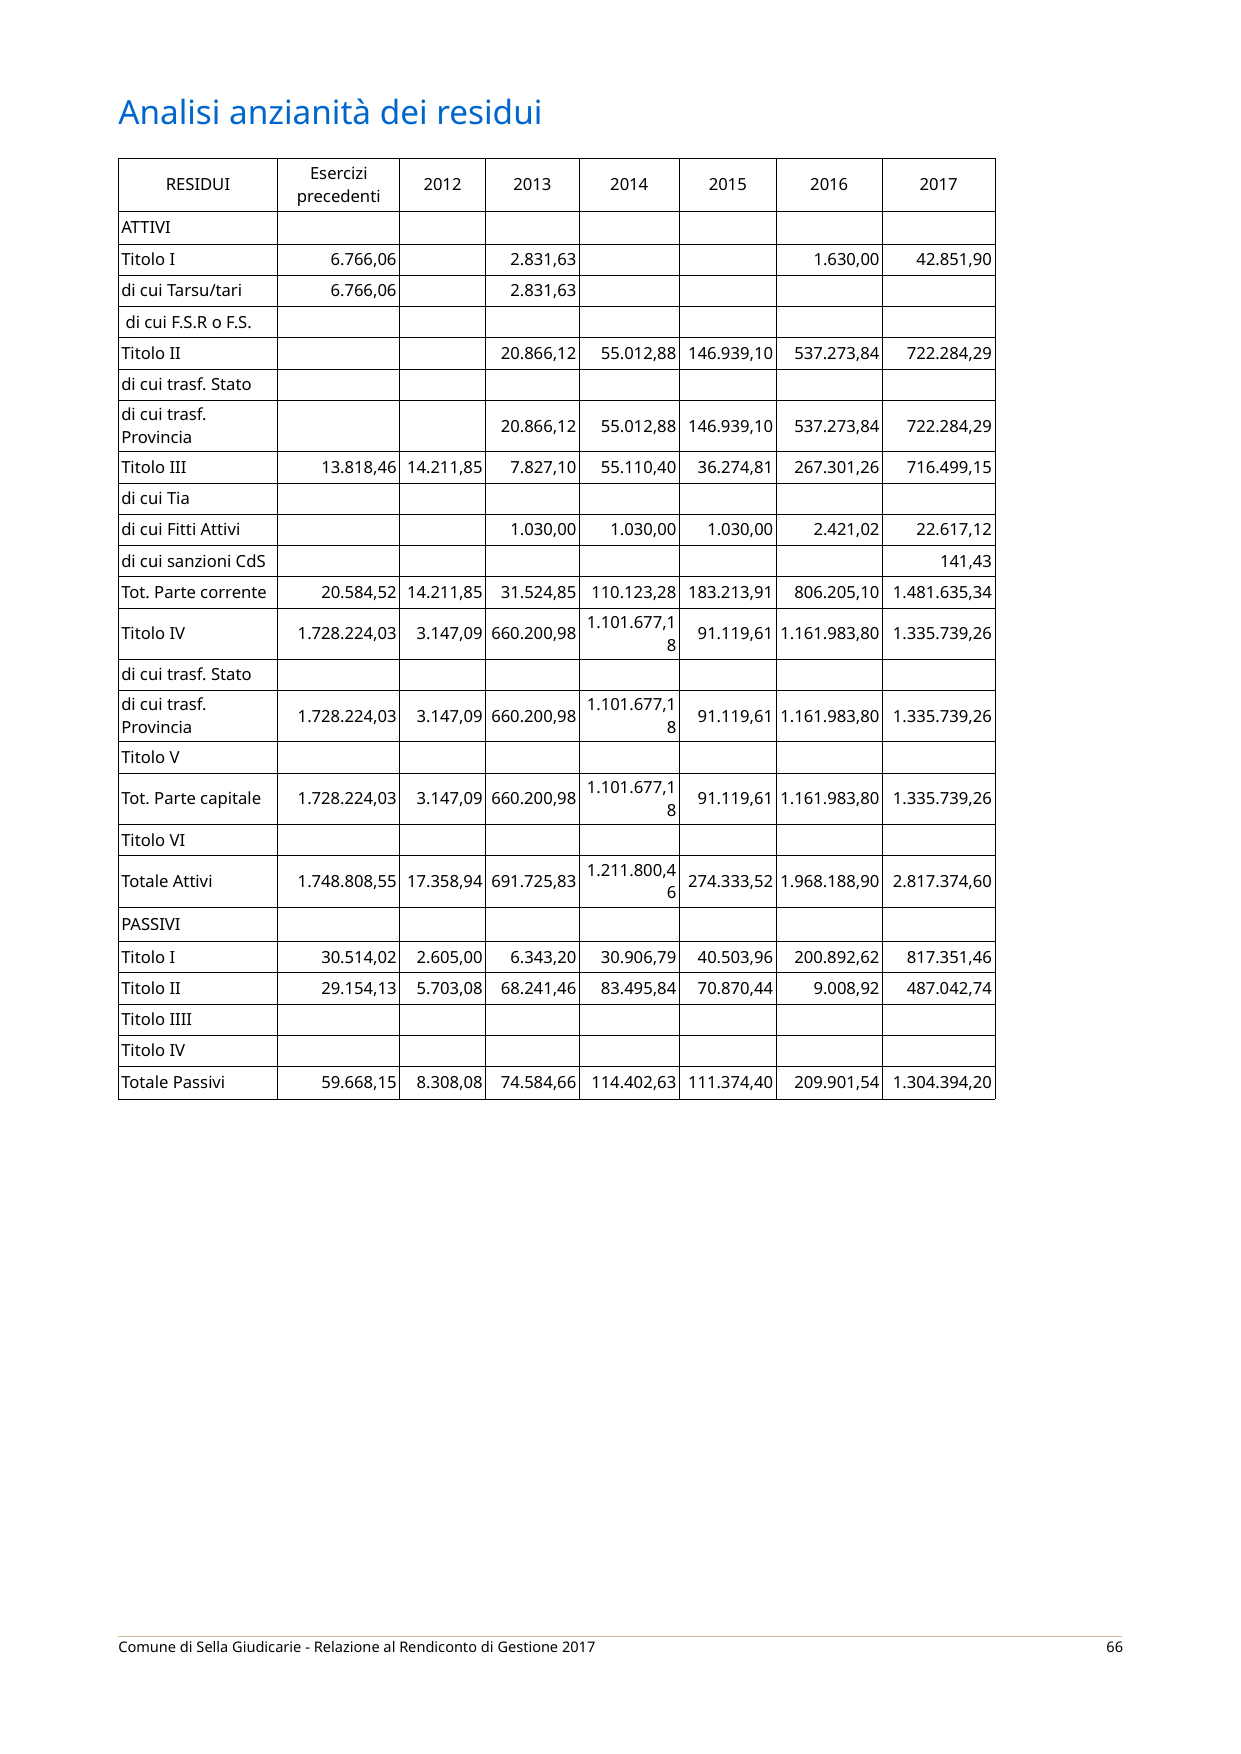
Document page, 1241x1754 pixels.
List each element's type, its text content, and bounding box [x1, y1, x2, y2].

table_cell [400, 908, 485, 941]
table_cell Titolo IV [119, 609, 277, 659]
table_cell 68.241,46 [486, 973, 579, 1003]
table_cell [400, 484, 485, 514]
table_cell 55.012,88 [580, 401, 679, 451]
table_cell 29.154,13 [278, 973, 399, 1003]
table_cell 14.211,85 [400, 452, 485, 482]
table_cell [680, 660, 776, 690]
table_cell 14.211,85 [400, 577, 485, 607]
table_cell 1.101.677,18 [580, 609, 679, 659]
table_cell [680, 370, 776, 400]
table_cell [883, 484, 995, 514]
table_cell di cui trasf. Provincia [119, 691, 277, 741]
table_cell [580, 307, 679, 337]
table_cell Titolo VI [119, 825, 277, 855]
table_cell 1.304.394,20 [883, 1067, 995, 1099]
table_cell [486, 307, 579, 337]
table_cell [777, 660, 882, 690]
table_header 2016 [777, 159, 882, 211]
table_cell 806.205,10 [777, 577, 882, 607]
table_cell [580, 484, 679, 514]
table_cell 6.766,06 [278, 245, 399, 275]
table_cell 1.161.983,80 [777, 609, 882, 659]
table_cell 1.161.983,80 [777, 774, 882, 824]
table_cell [486, 908, 579, 941]
table_cell [400, 307, 485, 337]
table_cell 1.728.224,03 [278, 609, 399, 659]
table_header 2015 [680, 159, 776, 211]
table_cell 146.939,10 [680, 338, 776, 368]
table_cell [486, 546, 579, 576]
table_cell [278, 660, 399, 690]
table_cell 55.012,88 [580, 338, 679, 368]
table_cell di cui F.S.R o F.S. [119, 307, 277, 337]
table_cell Titolo V [119, 742, 277, 773]
table_cell [400, 825, 485, 855]
table_cell [486, 660, 579, 690]
table_cell 20.866,12 [486, 338, 579, 368]
table_cell [278, 546, 399, 576]
table_cell [580, 825, 679, 855]
table_cell [680, 245, 776, 275]
table_cell Titolo I [119, 245, 277, 275]
table_cell 36.274,81 [680, 452, 776, 482]
table_cell 31.524,85 [486, 577, 579, 607]
table_cell [680, 307, 776, 337]
table_cell [486, 1036, 579, 1066]
table_cell 722.284,29 [883, 401, 995, 451]
table_cell [278, 484, 399, 514]
table_cell [580, 370, 679, 400]
table_cell [580, 660, 679, 690]
table_cell [278, 307, 399, 337]
table_cell [680, 1036, 776, 1066]
table_cell [883, 742, 995, 773]
table_cell [400, 515, 485, 545]
table_cell 1.101.677,18 [580, 691, 679, 741]
table_cell 20.866,12 [486, 401, 579, 451]
table_cell [400, 660, 485, 690]
table_cell 2.831,63 [486, 276, 579, 306]
table_cell [278, 1036, 399, 1066]
table_cell 3.147,09 [400, 774, 485, 824]
table_cell 274.333,52 [680, 856, 776, 907]
table_cell di cui Tarsu/tari [119, 276, 277, 306]
table_cell [278, 742, 399, 773]
table_cell [777, 825, 882, 855]
table_cell 200.892,62 [777, 942, 882, 972]
table_cell 1.481.635,34 [883, 577, 995, 607]
table_cell [883, 276, 995, 306]
table_cell [777, 908, 882, 941]
table_cell 817.351,46 [883, 942, 995, 972]
table_cell Tot. Parte corrente [119, 577, 277, 607]
table_cell 91.119,61 [680, 609, 776, 659]
table_cell 487.042,74 [883, 973, 995, 1003]
table_cell [680, 1005, 776, 1035]
table_cell [400, 338, 485, 368]
table_cell ATTIVI [119, 212, 277, 243]
table_cell [400, 276, 485, 306]
table_cell [580, 1005, 679, 1035]
table_cell [883, 307, 995, 337]
table_header 2012 [400, 159, 485, 211]
table_cell 20.584,52 [278, 577, 399, 607]
table_cell [400, 1036, 485, 1066]
table_cell 3.147,09 [400, 691, 485, 741]
table_cell 660.200,98 [486, 774, 579, 824]
table_cell 5.703,08 [400, 973, 485, 1003]
table_cell [680, 484, 776, 514]
table_cell [486, 825, 579, 855]
table_cell 91.119,61 [680, 691, 776, 741]
table_cell [680, 212, 776, 243]
table_cell [486, 484, 579, 514]
table_cell 1.728.224,03 [278, 691, 399, 741]
table_cell [278, 370, 399, 400]
table_header 2014 [580, 159, 679, 211]
text Analisi anzianità dei residui [118, 88, 1122, 134]
table_cell Totale Passivi [119, 1067, 277, 1099]
table_cell 537.273,84 [777, 401, 882, 451]
table_header RESIDUI [119, 159, 277, 211]
table_cell [278, 401, 399, 451]
table_cell 9.008,92 [777, 973, 882, 1003]
table_cell 2.421,02 [777, 515, 882, 545]
table_cell 2.605,00 [400, 942, 485, 972]
table_cell [883, 908, 995, 941]
table_cell 1.748.808,55 [278, 856, 399, 907]
table_cell [883, 825, 995, 855]
table_cell Titolo II [119, 973, 277, 1003]
table_cell [680, 742, 776, 773]
table_cell 1.030,00 [486, 515, 579, 545]
table_cell [777, 1005, 882, 1035]
table_cell 1.030,00 [580, 515, 679, 545]
table_cell [777, 276, 882, 306]
table_cell [680, 825, 776, 855]
table_cell [580, 1036, 679, 1066]
table_cell [580, 212, 679, 243]
table_cell 7.827,10 [486, 452, 579, 482]
table_cell [883, 212, 995, 243]
table_cell [883, 660, 995, 690]
table_cell 209.901,54 [777, 1067, 882, 1099]
table_cell 6.343,20 [486, 942, 579, 972]
table_cell [777, 370, 882, 400]
table_cell 183.213,91 [680, 577, 776, 607]
table_cell di cui Fitti Attivi [119, 515, 277, 545]
table_cell [486, 1005, 579, 1035]
table_header 2017 [883, 159, 995, 211]
table_cell 3.147,09 [400, 609, 485, 659]
table_cell [278, 515, 399, 545]
table_cell [400, 546, 485, 576]
table_cell 1.630,00 [777, 245, 882, 275]
table_cell di cui sanzioni CdS [119, 546, 277, 576]
table_cell 6.766,06 [278, 276, 399, 306]
table_cell [400, 245, 485, 275]
table_cell [883, 1005, 995, 1035]
table_cell [680, 276, 776, 306]
table_cell Tot. Parte capitale [119, 774, 277, 824]
table_cell 267.301,26 [777, 452, 882, 482]
table_cell di cui trasf. Stato [119, 660, 277, 690]
table_cell [777, 742, 882, 773]
table_cell 111.374,40 [680, 1067, 776, 1099]
table_cell 22.617,12 [883, 515, 995, 545]
table_cell Totale Attivi [119, 856, 277, 907]
table_cell 1.968.188,90 [777, 856, 882, 907]
table_cell Titolo IV [119, 1036, 277, 1066]
table_cell 17.358,94 [400, 856, 485, 907]
table_cell 722.284,29 [883, 338, 995, 368]
table_header 2013 [486, 159, 579, 211]
table_cell 1.728.224,03 [278, 774, 399, 824]
table_cell 141,43 [883, 546, 995, 576]
table_cell 70.870,44 [680, 973, 776, 1003]
table_cell 1.335.739,26 [883, 774, 995, 824]
table_cell [883, 1036, 995, 1066]
table_cell 91.119,61 [680, 774, 776, 824]
table_cell [777, 1036, 882, 1066]
table_cell [777, 307, 882, 337]
table_cell 74.584,66 [486, 1067, 579, 1099]
table_cell 55.110,40 [580, 452, 679, 482]
table_cell 1.335.739,26 [883, 691, 995, 741]
table_cell 59.668,15 [278, 1067, 399, 1099]
table_cell 1.211.800,46 [580, 856, 679, 907]
table_cell di cui trasf. Stato [119, 370, 277, 400]
table_cell di cui Tia [119, 484, 277, 514]
table_cell 660.200,98 [486, 609, 579, 659]
table_cell 1.335.739,26 [883, 609, 995, 659]
table_cell 114.402,63 [580, 1067, 679, 1099]
table_cell 537.273,84 [777, 338, 882, 368]
table_cell 8.308,08 [400, 1067, 485, 1099]
table_cell [278, 212, 399, 243]
table_cell [278, 825, 399, 855]
table_cell [777, 212, 882, 243]
table_cell [680, 908, 776, 941]
table_cell [400, 370, 485, 400]
table_cell 691.725,83 [486, 856, 579, 907]
table_cell [777, 546, 882, 576]
table_cell [400, 742, 485, 773]
table_cell 42.851,90 [883, 245, 995, 275]
table_cell 30.514,02 [278, 942, 399, 972]
table_cell 2.831,63 [486, 245, 579, 275]
table_cell Titolo IIII [119, 1005, 277, 1035]
table_cell [486, 212, 579, 243]
table_cell 110.123,28 [580, 577, 679, 607]
table_cell [486, 370, 579, 400]
table_cell 83.495,84 [580, 973, 679, 1003]
table_cell 2.817.374,60 [883, 856, 995, 907]
table_cell [580, 908, 679, 941]
table_cell 40.503,96 [680, 942, 776, 972]
table_cell [400, 401, 485, 451]
table_cell [400, 1005, 485, 1035]
table_cell di cui trasf. Provincia [119, 401, 277, 451]
table_cell [580, 742, 679, 773]
table_header Esercizi precedenti [278, 159, 399, 211]
table_cell 716.499,15 [883, 452, 995, 482]
table_cell Titolo II [119, 338, 277, 368]
table_cell [486, 742, 579, 773]
table_cell [777, 484, 882, 514]
table_cell [278, 338, 399, 368]
table_cell 13.818,46 [278, 452, 399, 482]
table_cell [278, 1005, 399, 1035]
table_cell [278, 908, 399, 941]
table_cell [680, 546, 776, 576]
table_cell 1.101.677,18 [580, 774, 679, 824]
table_cell 660.200,98 [486, 691, 579, 741]
table_cell [400, 212, 485, 243]
table_cell [580, 276, 679, 306]
table_cell 30.906,79 [580, 942, 679, 972]
table_cell [580, 546, 679, 576]
table_cell 146.939,10 [680, 401, 776, 451]
table_cell 1.161.983,80 [777, 691, 882, 741]
table_cell 1.030,00 [680, 515, 776, 545]
table_cell [883, 370, 995, 400]
table_cell Titolo I [119, 942, 277, 972]
table_cell PASSIVI [119, 908, 277, 941]
table_cell [580, 245, 679, 275]
table_cell Titolo III [119, 452, 277, 482]
